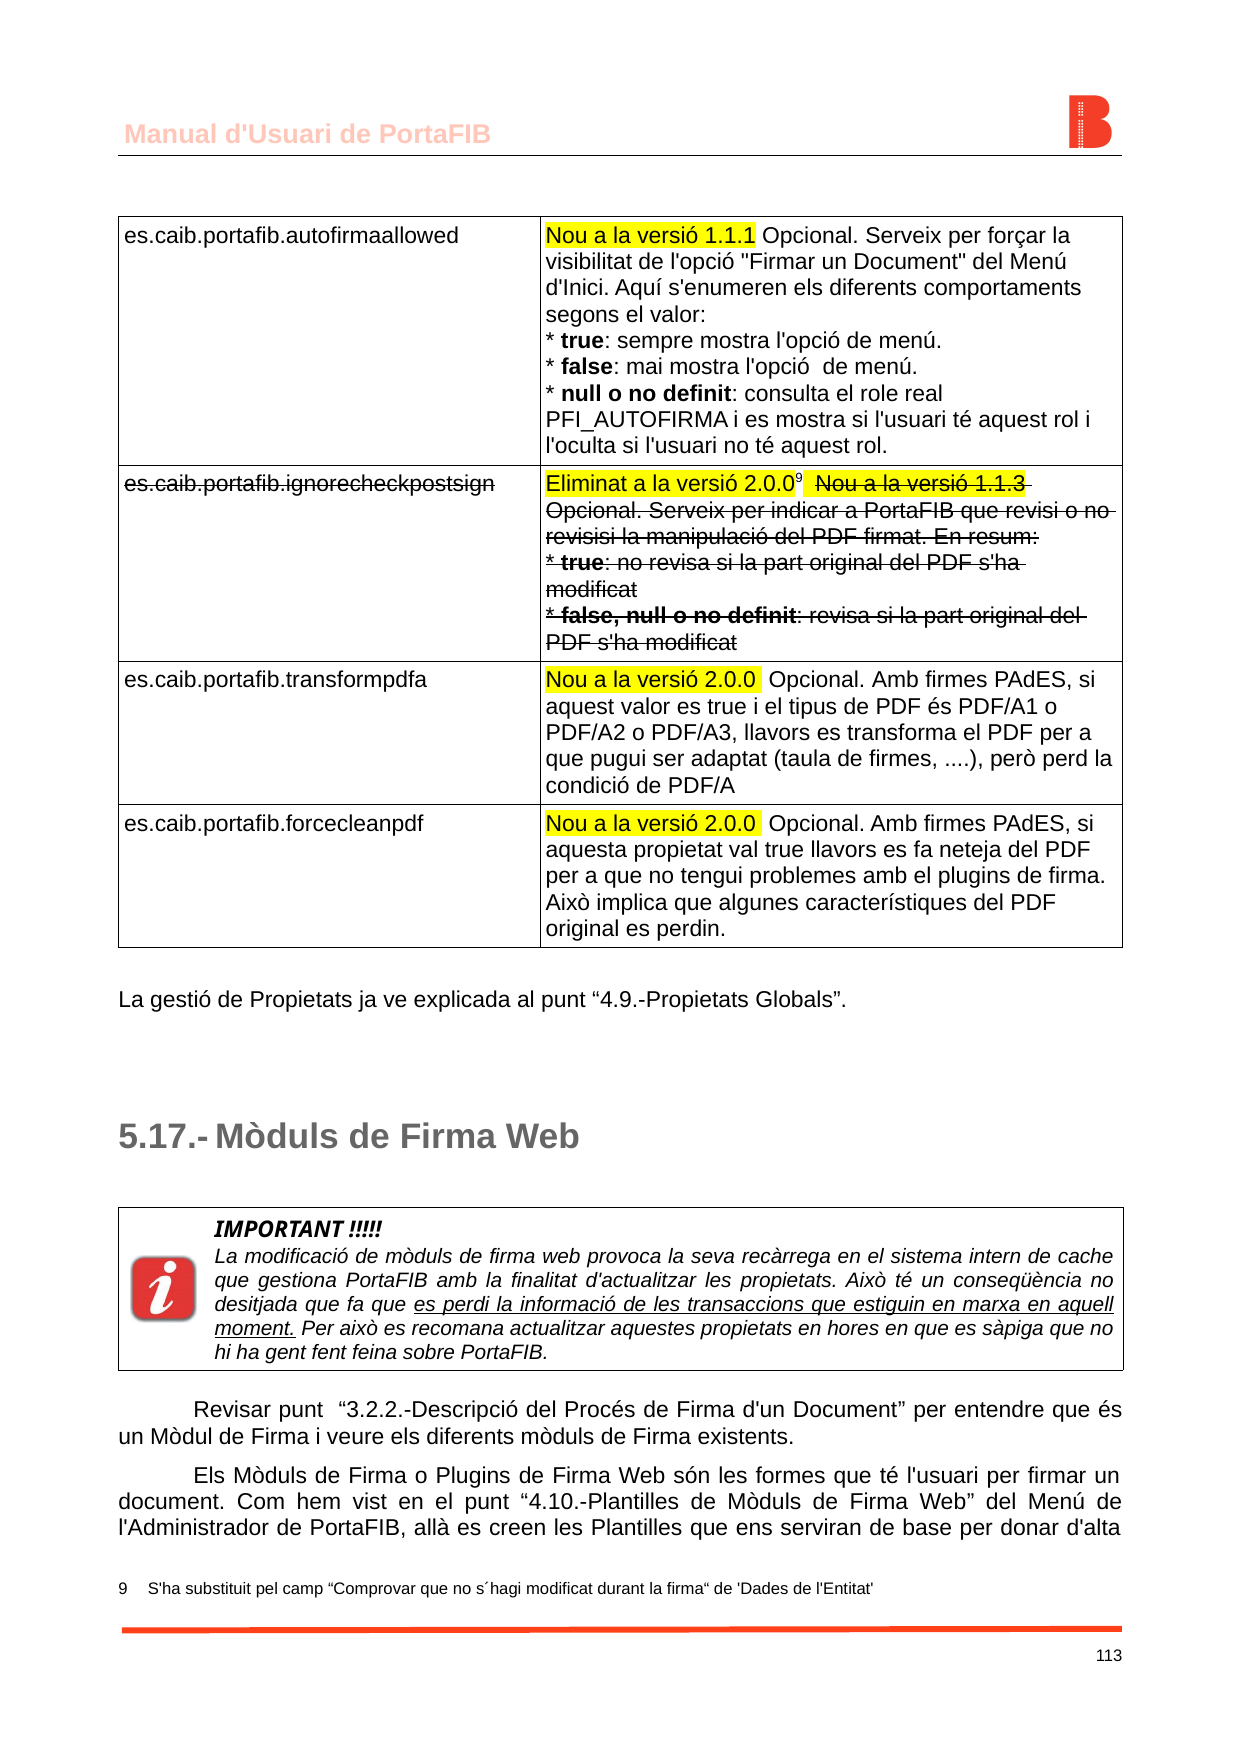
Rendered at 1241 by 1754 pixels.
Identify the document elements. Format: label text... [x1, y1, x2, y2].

text La gestió de Propietats ja ve explicada al punt “4.9Propietats Globals”. [118, 986, 1122, 1012]
picture [129, 1255, 198, 1323]
table_cell Eliminat a la versió 2.0.0 Nou a la versió 1.1.3 Opcional. Serveix per indicar a PortaFIB que revisi o no revisisi la manipulació del PDF firmat. En resum: * true: no revisa si la part original del PDF s'ha modificat * false, null o no definit: revisa si la part original del PDF s'ha modificat [541, 466, 1122, 661]
table_cell Nou a la versió 2.0.0 Opcional. Amb firmes PAdES, si aquesta propietat val true llavors es fa neteja del PDF per a que no tengui problemes amb el plugins de firma. Això implica que algunes característiques del PDF original es perdin. [541, 805, 1122, 947]
table_cell es.caib.portafib.ignorecheckpostsign [119, 466, 540, 661]
table_cell es.caib.portafib.transformpdfa [119, 662, 540, 804]
table_header [119, 1208, 209, 1370]
subtitle Mòduls de Firma Web [118, 1115, 1122, 1156]
table_header IMPORTANT !!!!! La modificació de mòduls de firma web provoca la seva recàrrega en el sistema intern de cache que gestiona PortaFIB amb la finalitat d'actualitzar les propietats. Això té un conseqüència no desitjada que fa que es perdi la informació de les transaccions que estiguin en marxa en aquell moment. Per això es recomana actualitzar aquestes propietats en hores en que es sàpiga que no hi ha gent fent feina sobre PortaFIB. [209, 1208, 1123, 1370]
table_cell Nou a la versió 1.1.1 Opcional. Serveix per forçar la visibilitat de l'opció "Firmar un Document" del Menú d'Inici. Aquí s'enumeren els diferents comportaments segons el valor: * true: sempre mostra l'opció de menú. * false: mai mostra l'opció de menú. * null o no definit: consulta el role real PFI_AUTOFIRMA i es mostra si l'usuari té aquest rol i l'oculta si l'usuari no té aquest rol. [541, 217, 1122, 464]
table_cell es.caib.portafib.autofirmaallowed [119, 217, 540, 464]
picture [1063, 94, 1117, 150]
table_cell es.caib.portafib.forcecleanpdf [119, 805, 540, 947]
text Els Mòduls de Firma o Plugins de Firma Web són les formes que té l'usuari per firmar un document. Com hem vist en el punt “4.10Plantilles de Mòduls de Firma Web” del Menú de l'Administrador de PortaFIB, allà es creen les Plantilles que ens serviran de base per donar d'alta [118, 1462, 1122, 1541]
table_cell Nou a la versió 2.0.0 Opcional. Amb firmes PAdES, si aquest valor es true i el tipus de PDF és PDF/A1 o PDF/A2 o PDF/A3, llavors es transforma el PDF per a que pugui ser adaptat (taula de firmes, ....), però perd la condició de PDF/A [541, 662, 1122, 804]
text Revisar punt “3.2.2Descripció del Procés de Firma d'un Document” per entendre que és un Mòdul de Firma i veure els diferents mòduls de Firma existents. [118, 1396, 1122, 1449]
